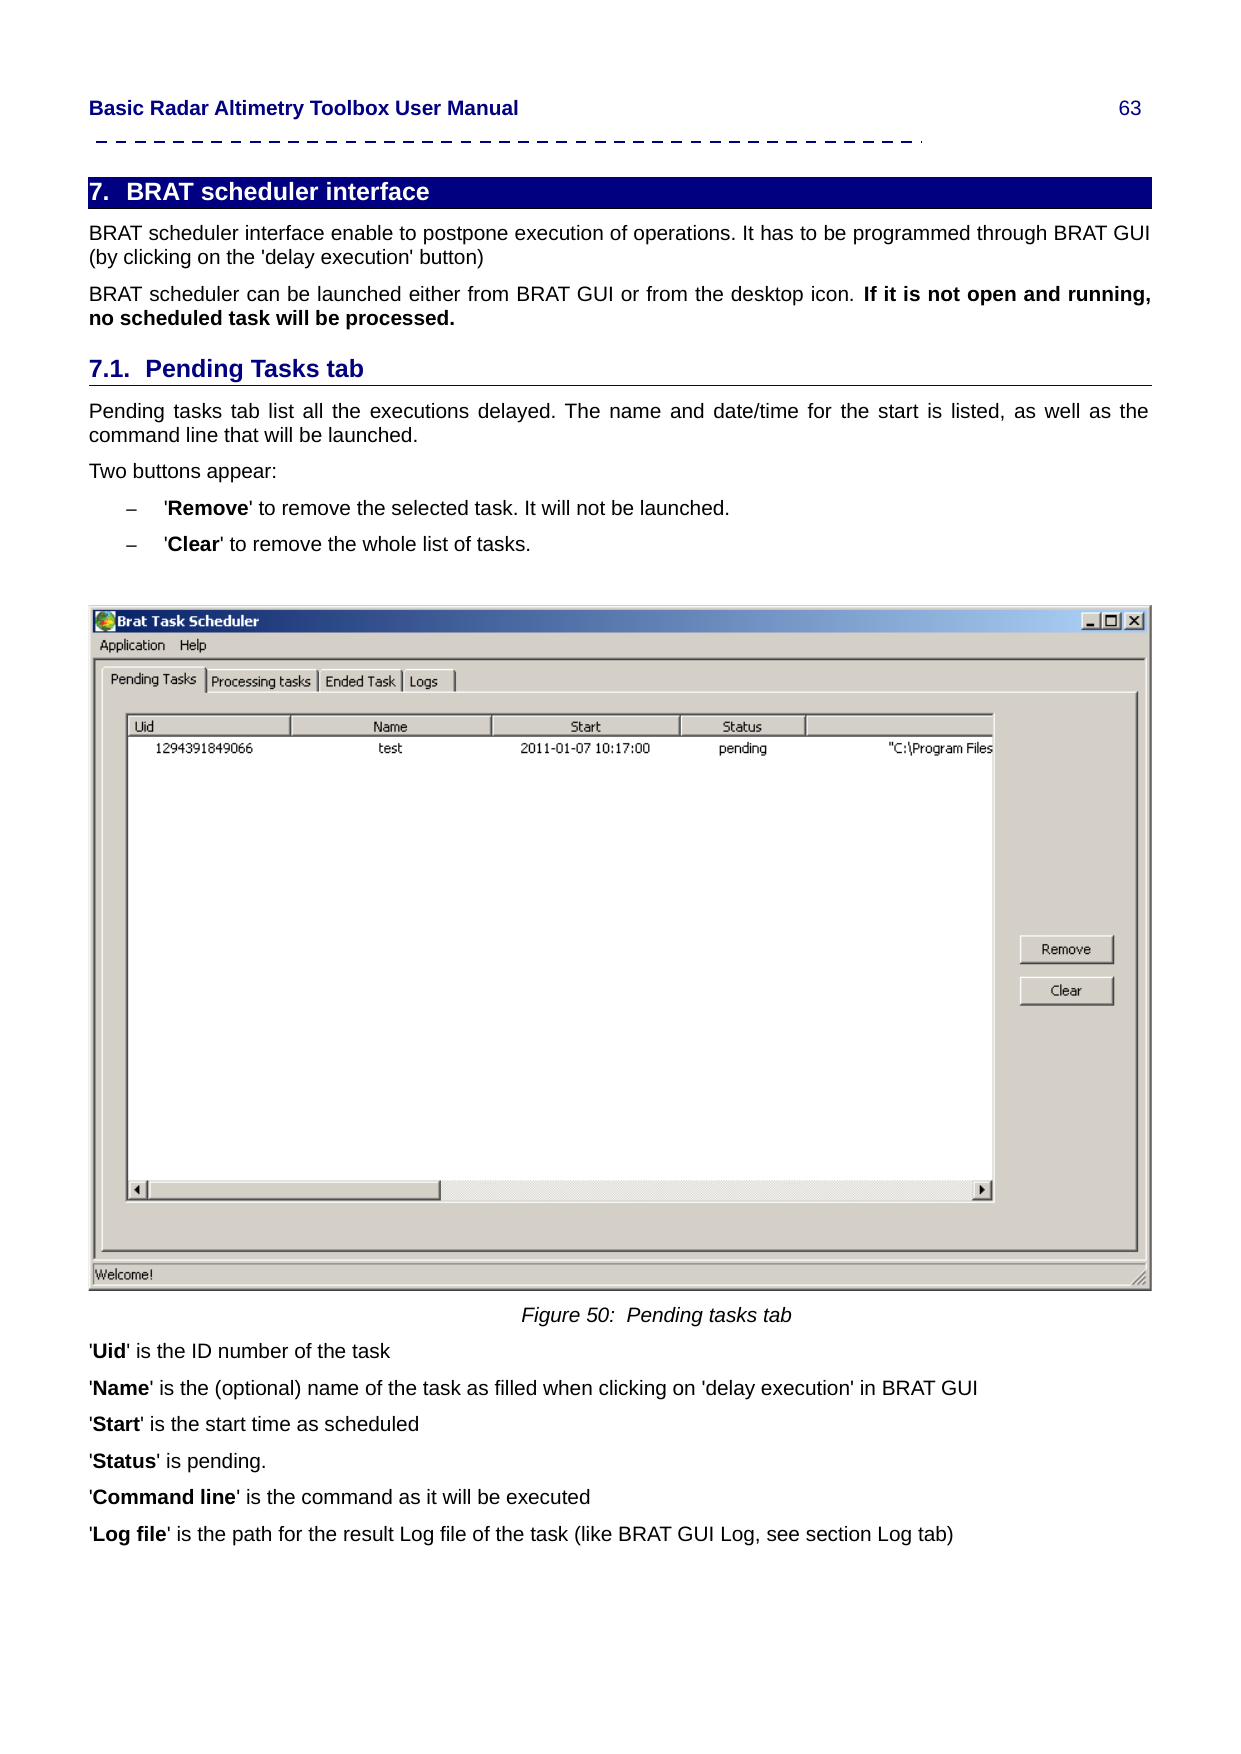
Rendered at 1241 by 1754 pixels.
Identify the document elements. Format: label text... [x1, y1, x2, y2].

text 'Start' is the start time as scheduled [88, 1412, 1152, 1436]
list 'Clear' to remove the whole list of tasks. [126, 532, 1152, 556]
text Pending tasks tab list all the executions delayed. The name and date/time for the start is listed, as well as the command line that will be launched. [88, 399, 1152, 447]
picture [88, 605, 1152, 1291]
text 'Name' is the (optional) name of the task as filled when clicking on 'delay execution' in BRAT GUI [88, 1376, 1152, 1399]
list 'Remove' to remove the selected task. It will not be launched. [126, 496, 1152, 520]
text BRAT scheduler can be launched either from BRAT GUI or from the desktop icon. If it is not open and running, no scheduled task will be processed. [88, 282, 1152, 329]
text BRAT scheduler interface enable to postpone execution of operations. It has to be programmed through BRAT GUI (by clicking on the 'delay execution' button) [88, 221, 1152, 269]
text 'Log file' is the path for the result Log file of the task (like BRAT GUI Log, see section Log tab) [88, 1521, 1152, 1545]
list Figure 50: Pending tasks tab [126, 1303, 1152, 1327]
text 'Status' is pending. [88, 1448, 1152, 1472]
text 'Uid' is the ID number of the task [88, 1339, 1152, 1363]
text 'Command line' is the command as it will be executed [88, 1485, 1152, 1509]
text Two buttons appear: [88, 459, 1152, 483]
subtitle BRAT scheduler interface [88, 177, 1152, 209]
subtitle Pending Tasks tab [88, 354, 1152, 386]
